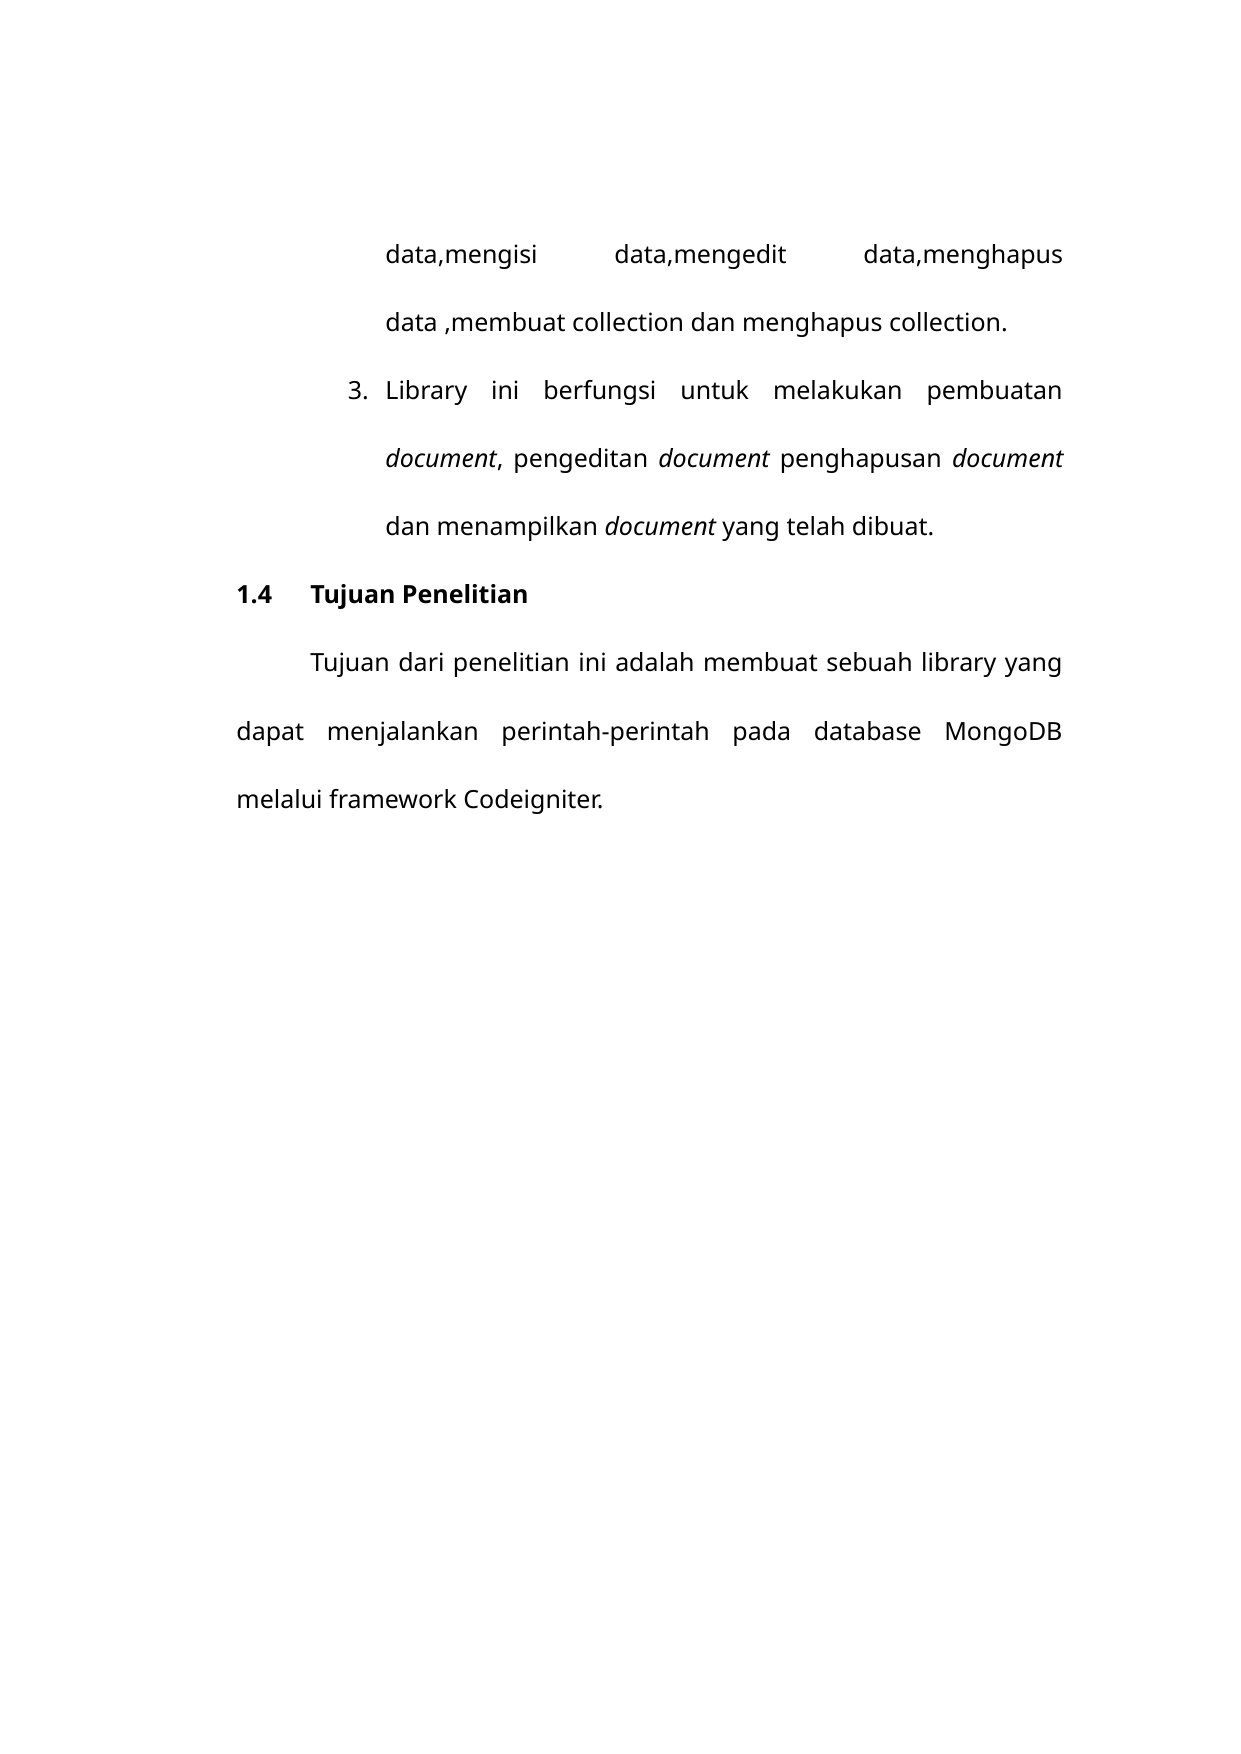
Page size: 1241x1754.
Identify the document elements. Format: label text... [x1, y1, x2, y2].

list Library ini berfungsi untuk melakukan pembuatan document, pengeditan document penghapusan document dan menampilkan document yang telah dibuat. [348, 372, 1063, 543]
list data,mengisi data,mengedit data,menghapus data ,membuat collection dan menghapus collection. [348, 236, 1063, 338]
text Tujuan dari penelitian ini adalah membuat sebuah library yang dapat menjalankan perintah-perintah pada database MongoDB melalui framework Codeigniter. [236, 645, 1063, 815]
list 1.4 Tujuan Penelitian [236, 577, 1063, 611]
